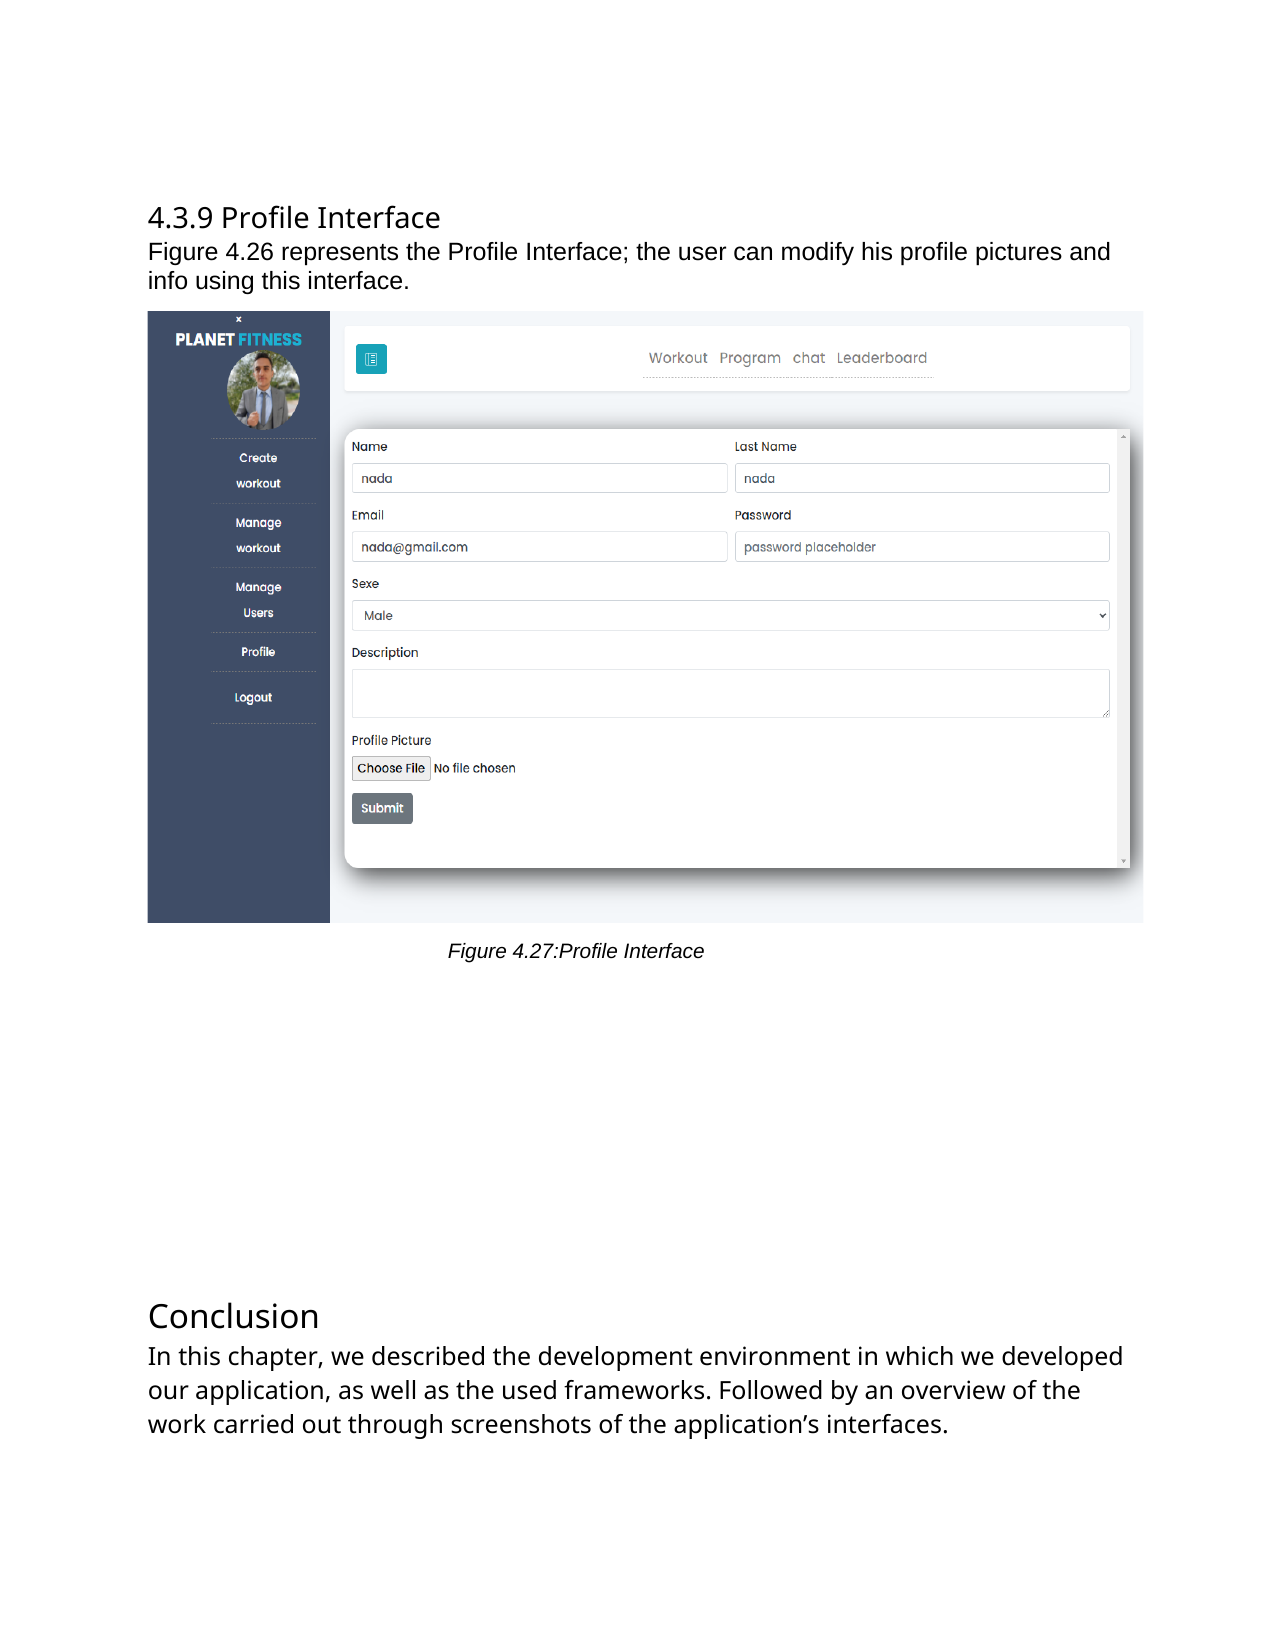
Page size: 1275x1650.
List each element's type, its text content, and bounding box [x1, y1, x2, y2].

text Figure 4.26 represents the Profile Interface; the user can modify his profile pictures and info using this interface. [148, 237, 1127, 294]
text Figure ‎4.27:Profile Interface [373, 939, 1127, 963]
text In this chapter, we described the development environment in which we developed our application, as well as the used frameworks. Followed by an overview of the work carried out through screenshots of the application’s interfaces. [148, 1338, 1127, 1441]
subtitle 4.3.9 Profile Interface [148, 197, 1127, 237]
subtitle Conclusion [148, 1293, 1127, 1338]
